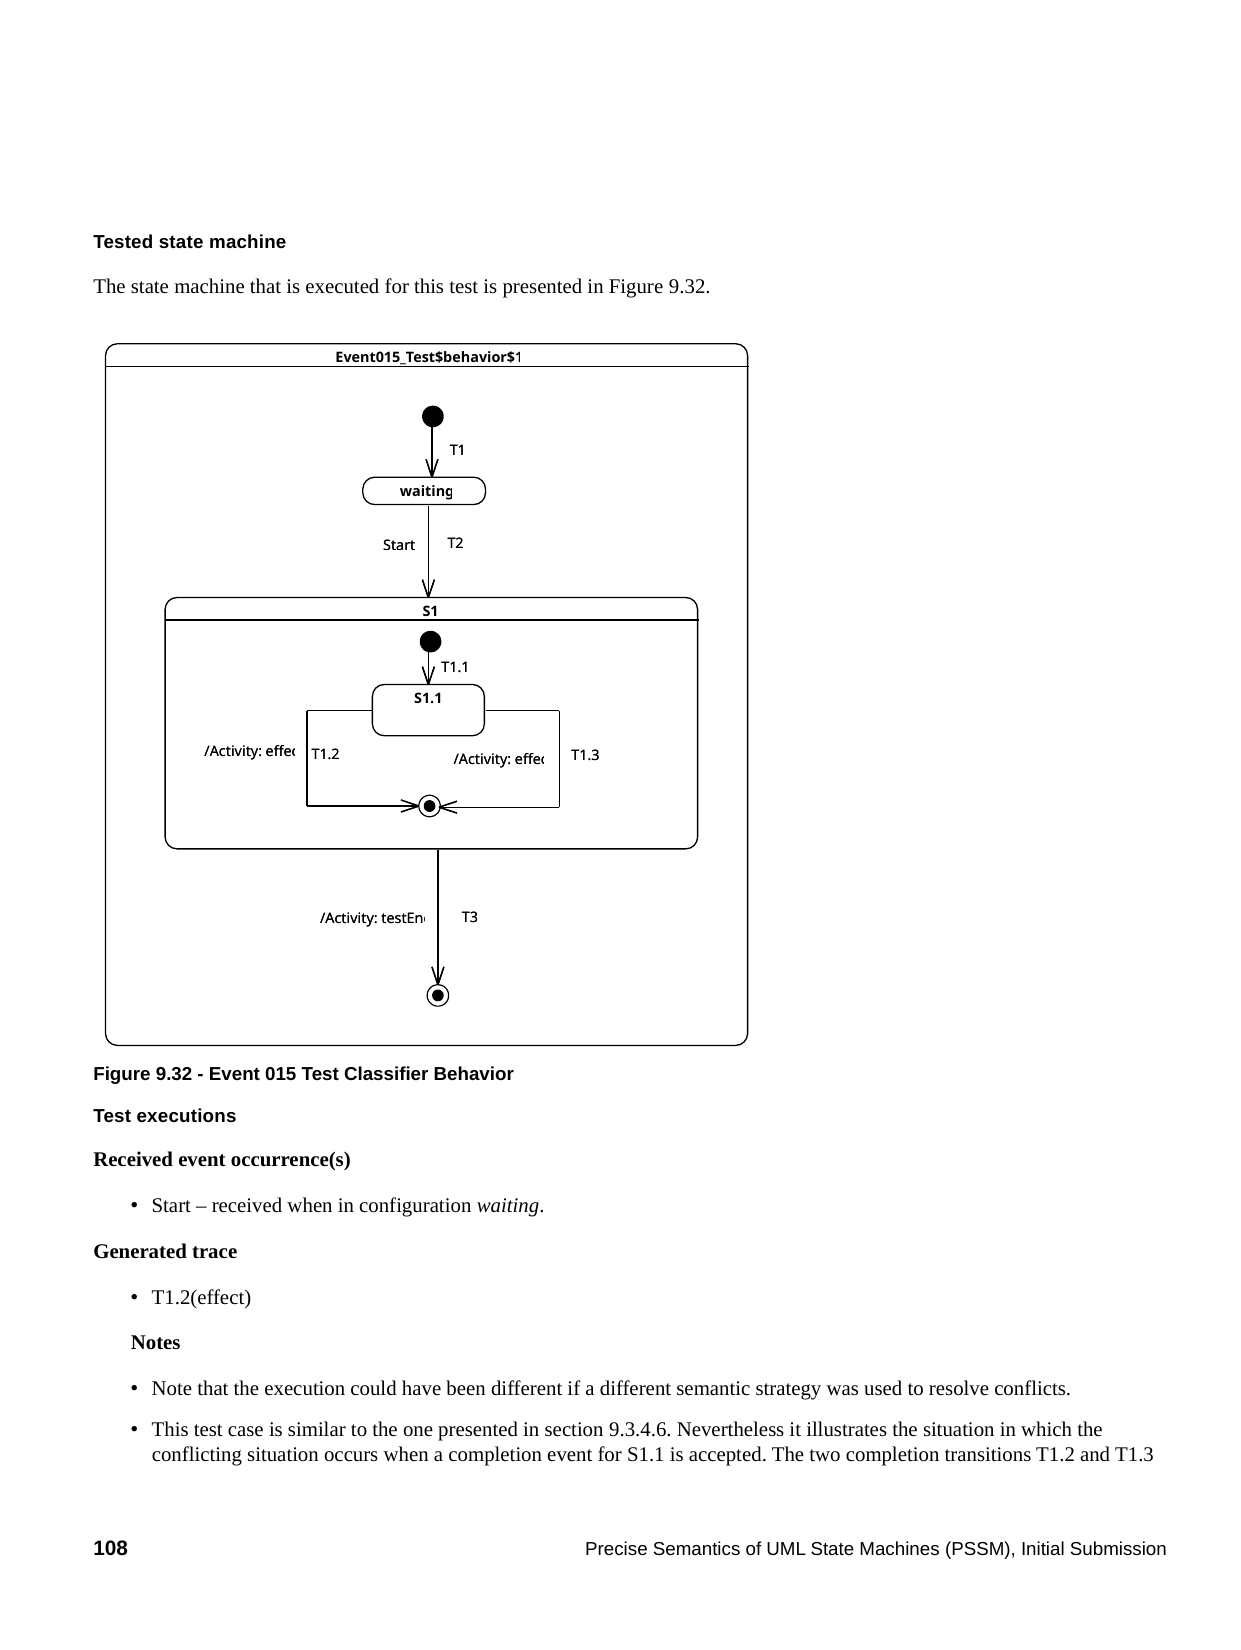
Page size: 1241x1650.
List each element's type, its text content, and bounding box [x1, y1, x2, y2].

list This test case is similar to the one presented in section 9.3.4.6. Nevertheless it illustrates the situation in which the conflicting situation occurs when a completion event for S1.1 is accepted. The two completion transitions T1.2 and T1.3 [131, 1416, 1164, 1466]
subtitle Tested state machine [93, 231, 1164, 253]
text Notes [131, 1330, 1164, 1354]
text Received event occurrence(s) [93, 1147, 1164, 1171]
list T1.2(effect) [131, 1284, 1164, 1309]
text Generated trace [93, 1238, 1164, 1263]
text Figure 9.32 - Event 015 Test Classifier Behavior [93, 331, 761, 1084]
subtitle Test executions [93, 319, 1164, 1126]
list Start – received when in configuration waiting. [131, 1192, 1164, 1217]
text The state machine that is executed for this test is presented in Figure 9.32. [93, 274, 1164, 298]
list Note that the execution could have been different if a different semantic strategy was used to resolve conflicts. [131, 1375, 1164, 1400]
